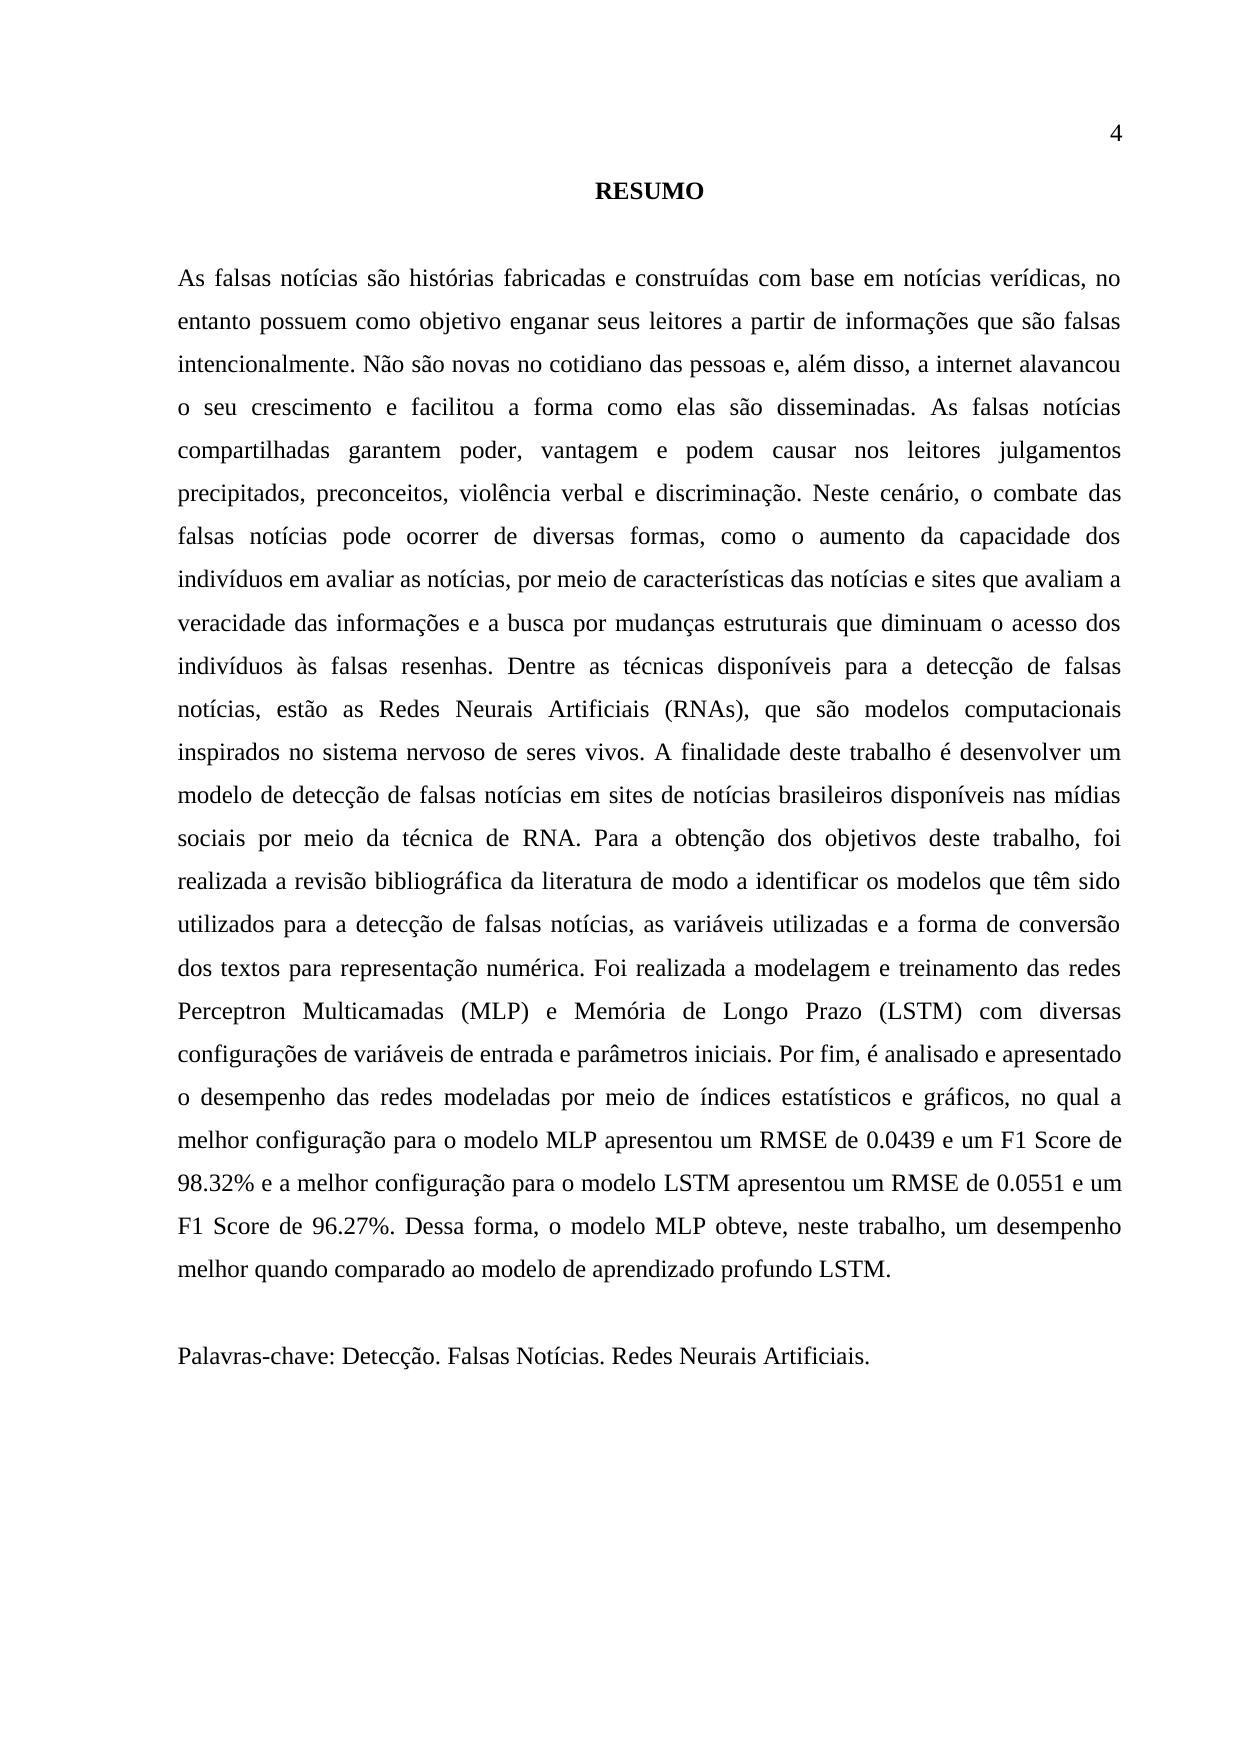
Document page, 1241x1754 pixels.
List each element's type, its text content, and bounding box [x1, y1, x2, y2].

text RESUMO [177, 176, 1122, 205]
text Palavras-chave: Detecção. Falsas Notícias. Redes Neurais Artificiais. [177, 1341, 1122, 1369]
text As falsas notícias são histórias fabricadas e construídas com base em notícias verídicas, no entanto possuem como objetivo enganar seus leitores a partir de informações que são falsas intencionalmente. Não são novas no cotidiano das pessoas e, além disso, a internet alavancou o seu crescimento e facilitou a forma como elas são disseminadas. As falsas notícias compartilhadas garantem poder, vantagem e podem causar nos leitores julgamentos precipitados, preconceitos, violência verbal e discriminação. Neste cenário, o combate das falsas notícias pode ocorrer de diversas formas, como o aumento da capacidade dos indivíduos em avaliar as notícias, por meio de características das notícias e sites que avaliam a veracidade das informações e a busca por mudanças estruturais que diminuam o acesso dos indivíduos às falsas resenhas. Dentre as técnicas disponíveis para a detecção de falsas notícias, estão as Redes Neurais Artificiais (RNAs), que são modelos computacionais inspirados no sistema nervoso de seres vivos. A finalidade deste trabalho é desenvolver um modelo de detecção de falsas notícias em sites de notícias brasileiros disponíveis nas mídias sociais por meio da técnica de RNA. Para a obtenção dos objetivos deste trabalho, foi realizada a revisão bibliográfica da literatura de modo a identificar os modelos que têm sido utilizados para a detecção de falsas notícias, as variáveis utilizadas e a forma de conversão dos textos para representação numérica. Foi realizada a modelagem e treinamento das redes Perceptron Multicamadas (MLP) e Memória de Longo Prazo (LSTM) com diversas configurações de variáveis de entrada e parâmetros iniciais. Por fim, é analisado e apresentado o desempenho das redes modeladas por meio de índices estatísticos e gráficos, no qual a melhor configuração para o modelo MLP apresentou um RMSE de 0.0439 e um F1 Score de 98.32% e a melhor configuração para o modelo LSTM apresentou um RMSE de 0.0551 e um F1 Score de 96.27%. Dessa forma, o modelo MLP obteve, neste trabalho, um desempenho melhor quando comparado ao modelo de aprendizado profundo LSTM. [177, 263, 1122, 1283]
